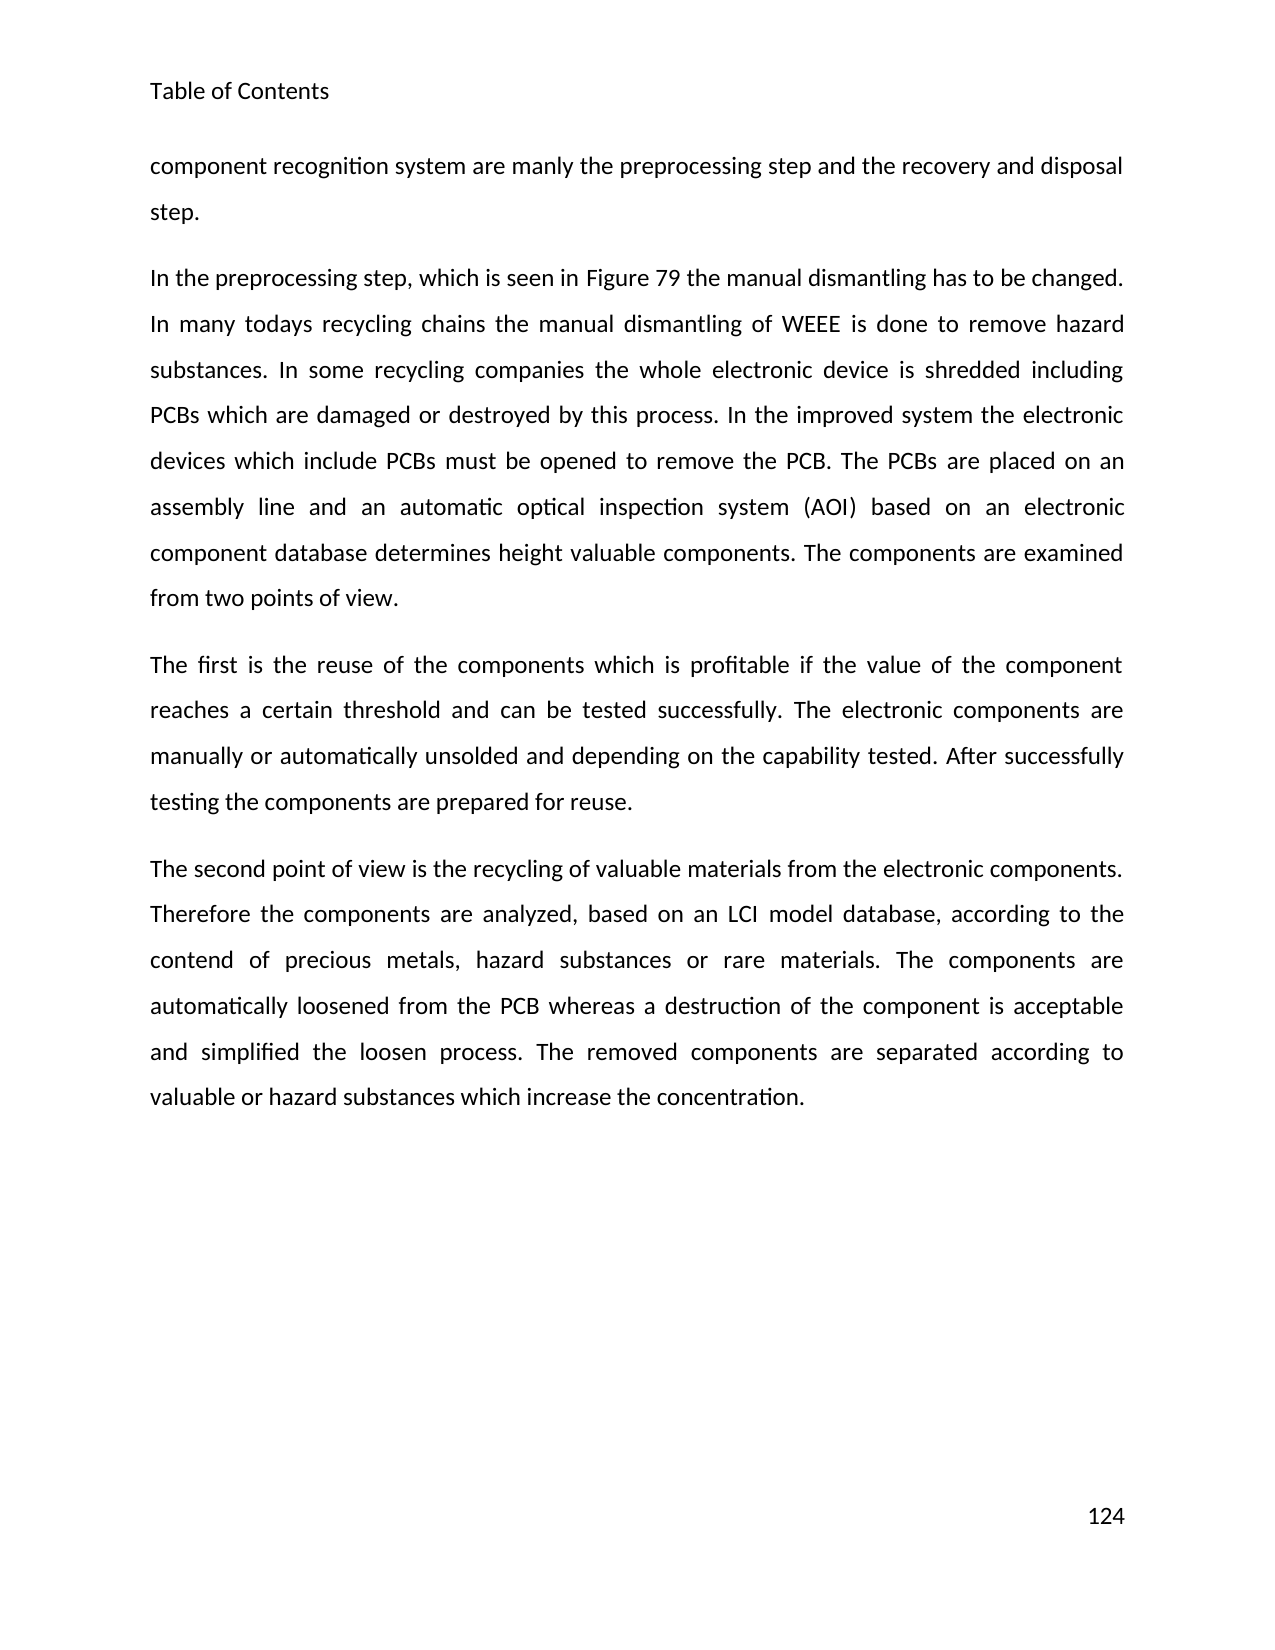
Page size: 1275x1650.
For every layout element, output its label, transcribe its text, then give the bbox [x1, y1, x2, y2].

text component recognition system are manly the preprocessing step and the recovery and disposal step. [150, 150, 1125, 226]
text The first is the reuse of the components which is profitable if the value of the component reaches a certain threshold and can be tested successfully. The electronic components are manually or automatically unsolded and depending on the capability tested. After successfully testing the components are prepared for reuse. [150, 649, 1125, 817]
text In the preprocessing step, which is seen in Figure 79 the manual dismantling has to be changed. In many todays recycling chains the manual dismantling of WEEE is done to remove hazard substances. In some recycling companies the whole electronic device is shredded including PCBs which are damaged or destroyed by this process. In the improved system the electronic devices which include PCBs must be opened to remove the PCB. The PCBs are placed on an assembly line and an automatic optical inspection system (AOI) based on an electronic component database determines height valuable components. The components are examined from two points of view. [150, 262, 1125, 613]
text The second point of view is the recycling of valuable materials from the electronic components. Therefore the components are analyzed, based on an LCI model database, according to the contend of precious metals, hazard substances or rare materials. The components are automatically loosened from the PCB whereas a destruction of the component is acceptable and simplified the loosen process. The removed components are separated according to valuable or hazard substances which increase the concentration. [150, 853, 1125, 1112]
